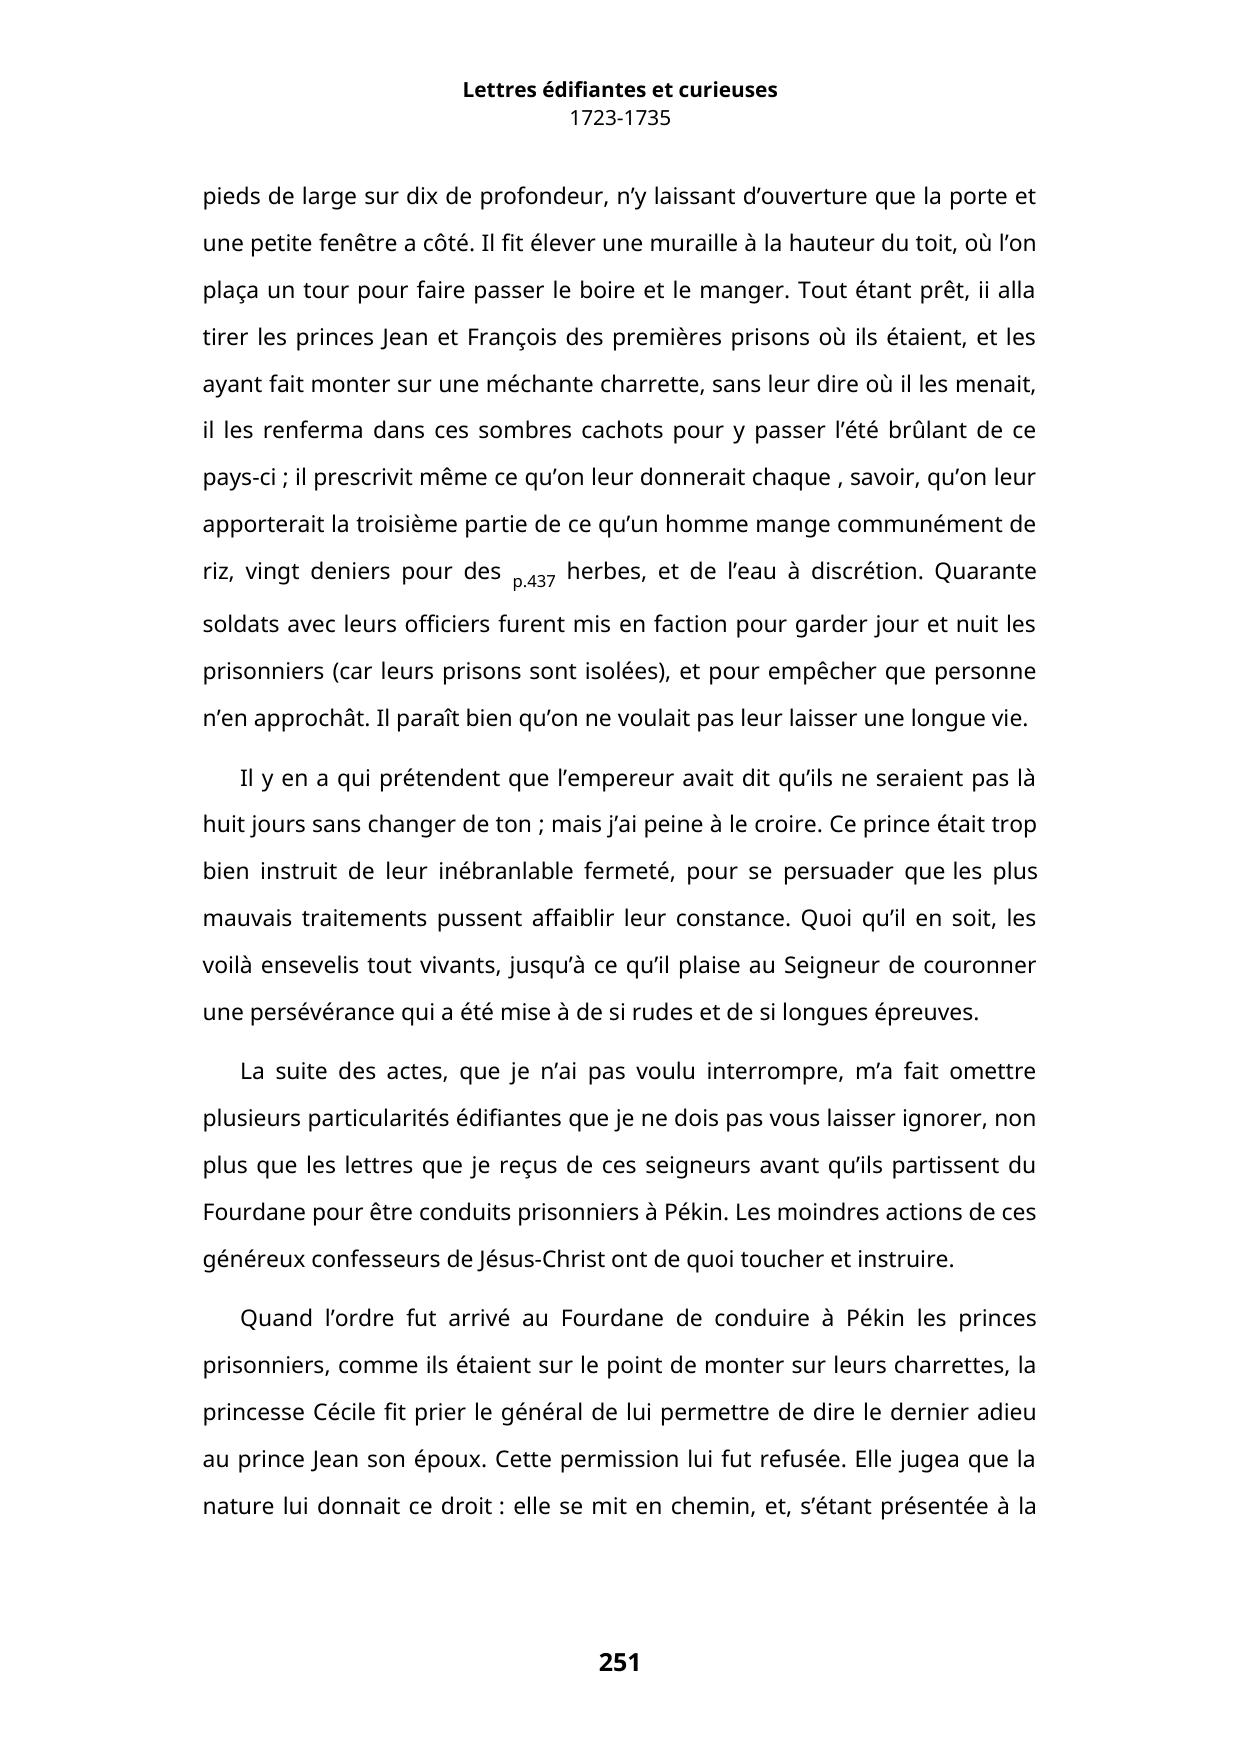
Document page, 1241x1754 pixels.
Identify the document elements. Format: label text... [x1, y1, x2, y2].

text pieds de large sur dix de profondeur, n’y laissant d’ouverture que la porte et une petite fenêtre a côté. Il fit élever une muraille à la hauteur du toit, où l’on plaça un tour pour faire passer le boire et le manger. Tout étant prêt, ii alla tirer les princes Jean et François des premières prisons où ils étaient, et les ayant fait monter sur une méchante charrette, sans leur dire où il les menait, il les renferma dans ces sombres cachots pour y passer l’été brûlant de ce pays-ci ; il prescrivit même ce qu’on leur donnerait chaque , savoir, qu’on leur apporterait la troisième partie de ce qu’un homme mange communément de riz, vingt deniers pour des p.437 herbes, et de l’eau à discrétion. Quarante soldats avec leurs officiers furent mis en faction pour garder jour et nuit les prisonniers (car leurs prisons sont isolées), et pour empêcher que personne n’en approchât. Il paraît bien qu’on ne voulait pas leur laisser une longue vie. [202, 180, 1038, 733]
text Quand l’ordre fut arrivé au Fourdane de conduire à Pékin les princes prisonniers, comme ils étaient sur le point de monter sur leurs charrettes, la princesse Cécile fit prier le général de lui permettre de dire le dernier adieu au prince Jean son époux. Cette permission lui fut refusée. Elle jugea que la nature lui donnait ce droit : elle se mit en chemin, et, s’étant présentée à la [202, 1302, 1038, 1521]
text Il y en a qui prétendent que l’empereur avait dit qu’ils ne seraient pas là huit jours sans changer de ton ; mais j’ai peine à le croire. Ce prince était trop bien instruit de leur inébranlable fermeté, pour se persuader que les plus mauvais traitements pussent affaiblir leur constance. Quoi qu’il en soit, les voilà ensevelis tout vivants, jusqu’à ce qu’il plaise au Seigneur de couronner une persévérance qui a été mise à de si rudes et de si longues épreuves. [202, 761, 1038, 1027]
text La suite des actes, que je n’ai pas voulu interrompre, m’a fait omettre plusieurs particularités édifiantes que je ne dois pas vous laisser ignorer, non plus que les lettres que je reçus de ces seigneurs avant qu’ils partissent du Fourdane pour être conduits prisonniers à Pékin. Les moindres actions de ces généreux confesseurs de Jésus-Christ ont de quoi toucher et instruire. [202, 1055, 1038, 1274]
